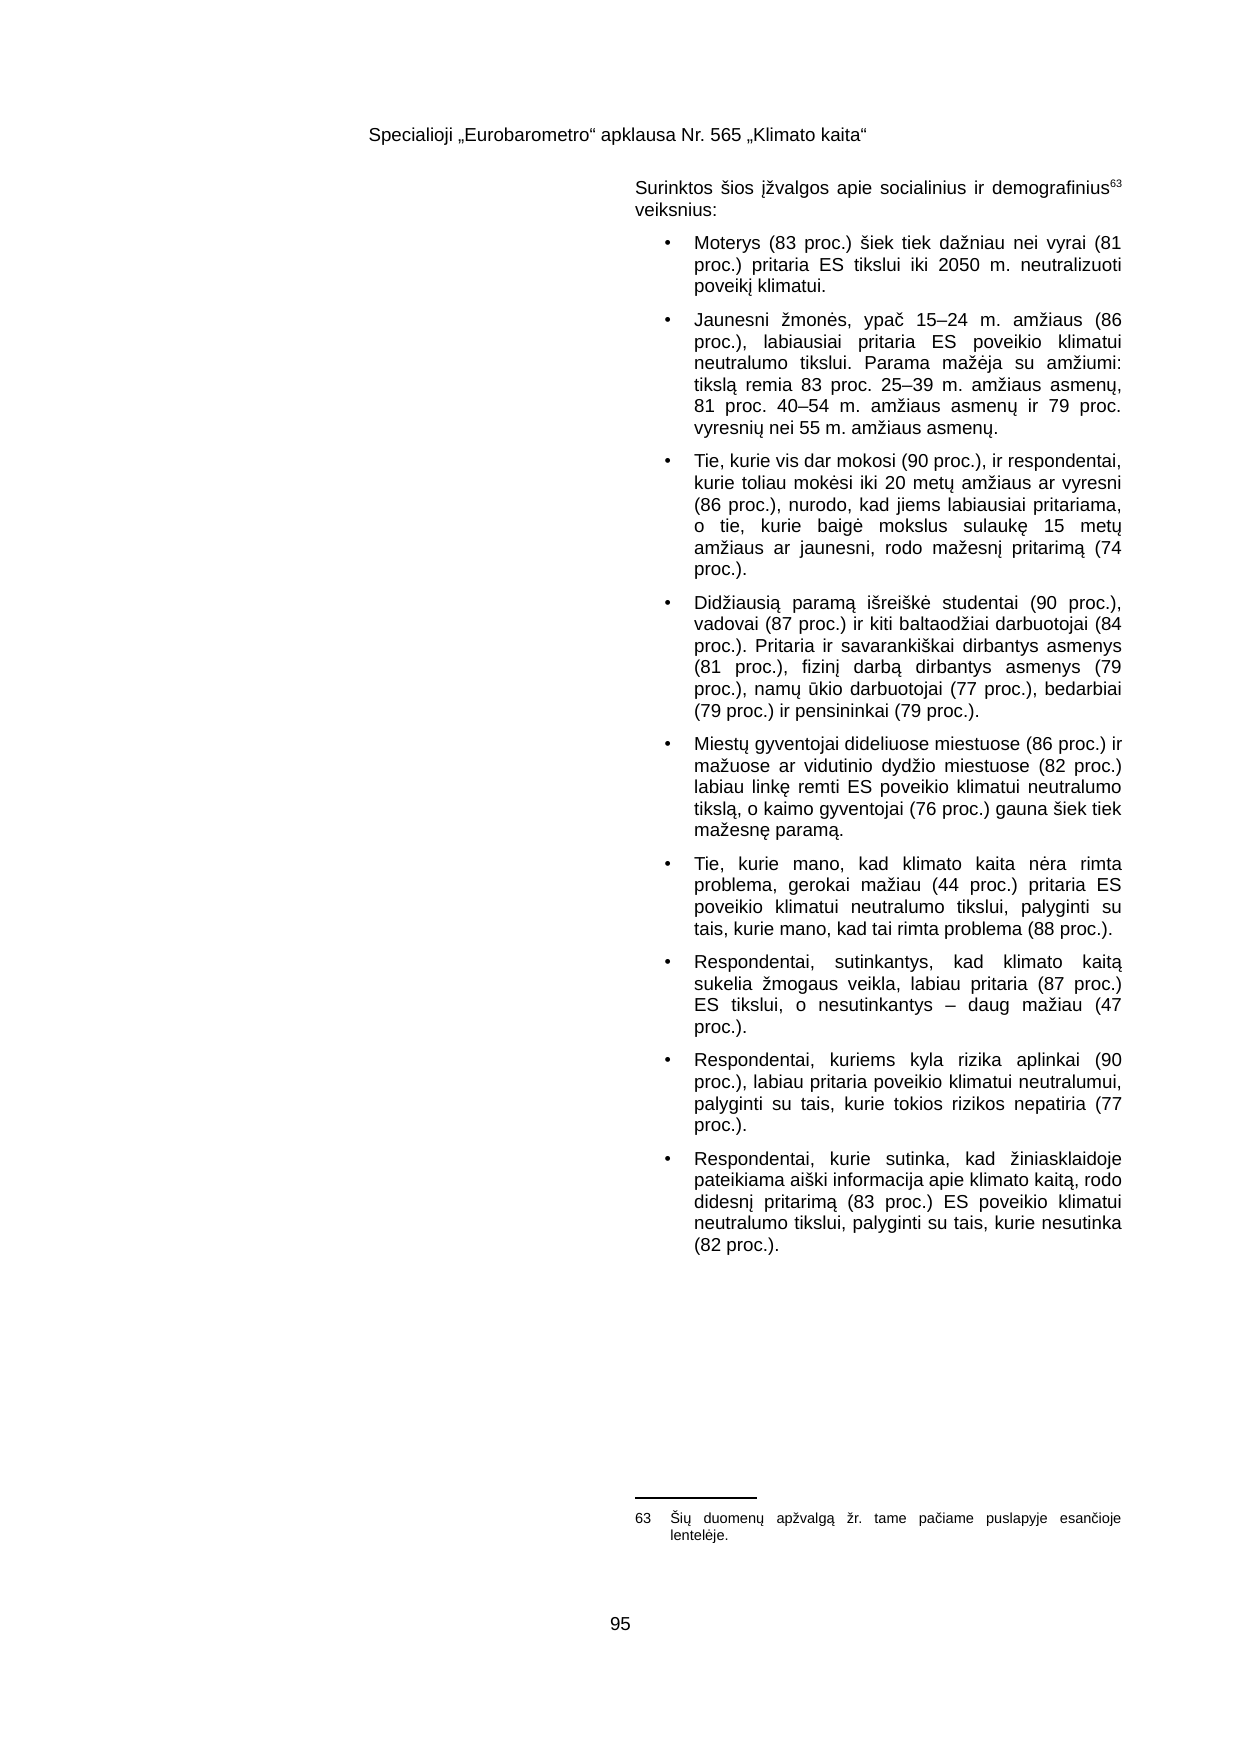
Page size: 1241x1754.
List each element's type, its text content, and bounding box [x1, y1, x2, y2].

list Jaunesni žmonės, ypač 15–24 m. amžiaus (86 proc.), labiausiai pritaria ES poveikio klimatui neutralumo tikslui. Parama mažėja su amžiumi: tikslą remia 83 proc. 25–39 m. amžiaus asmenų, 81 proc. 40–54 m. amžiaus asmenų ir 79 proc. vyresnių nei 55 m. amžiaus asmenų. [664, 309, 1122, 438]
list Respondentai, kuriems kyla rizika aplinkai (90 proc.), labiau pritaria poveikio klimatui neutralumui, palyginti su tais, kurie tokios rizikos nepatiria (77 proc.). [664, 1049, 1122, 1135]
list Tie, kurie vis dar mokosi (90 proc.), ir respondentai, kurie toliau mokėsi iki 20 metų amžiaus ar vyresni (86 proc.), nurodo, kad jiems labiausiai pritariama, o tie, kurie baigė mokslus sulaukę 15 metų amžiaus ar jaunesni, rodo mažesnį pritarimą (74 proc.). [664, 450, 1122, 579]
list Miestų gyventojai dideliuose miestuose (86 proc.) ir mažuose ar vidutinio dydžio miestuose (82 proc.) labiau linkę remti ES poveikio klimatui neutralumo tikslą, o kaimo gyventojai (76 proc.) gauna šiek tiek mažesnę paramą. [664, 733, 1122, 841]
list Respondentai, kurie sutinka, kad žiniasklaidoje pateikiama aiški informacija apie klimato kaitą, rodo didesnį pritarimą (83 proc.) ES poveikio klimatui neutralumo tikslui, palyginti su tais, kurie nesutinka (82 proc.). [664, 1147, 1122, 1255]
text Šių duomenų apžvalgą žr. tame pačiame puslapyje esančioje lentelėje. [635, 1510, 1122, 1543]
list Moterys (83 proc.) šiek tiek dažniau nei vyrai (81 proc.) pritaria ES tikslui iki 2050 m. neutralizuoti poveikį klimatui. [664, 232, 1122, 297]
list Didžiausią paramą išreiškė studentai (90 proc.), vadovai (87 proc.) ir kiti baltaodžiai darbuotojai (84 proc.). Pritaria ir savarankiškai dirbantys asmenys (81 proc.), fizinį darbą dirbantys asmenys (79 proc.), namų ūkio darbuotojai (77 proc.), bedarbiai (79 proc.) ir pensininkai (79 proc.). [664, 591, 1122, 721]
list Tie, kurie mano, kad klimato kaita nėra rimta problema, gerokai mažiau (44 proc.) pritaria ES poveikio klimatui neutralumo tikslui, palyginti su tais, kurie mano, kad tai rimta problema (88 proc.). [664, 853, 1122, 939]
text Surinktos šios įžvalgos apie socialinius ir demografinius veiksnius: [635, 177, 1122, 220]
list Respondentai, sutinkantys, kad klimato kaitą sukelia žmogaus veikla, labiau pritaria (87 proc.) ES tikslui, o nesutinkantys – daug mažiau (47 proc.). [664, 951, 1122, 1037]
